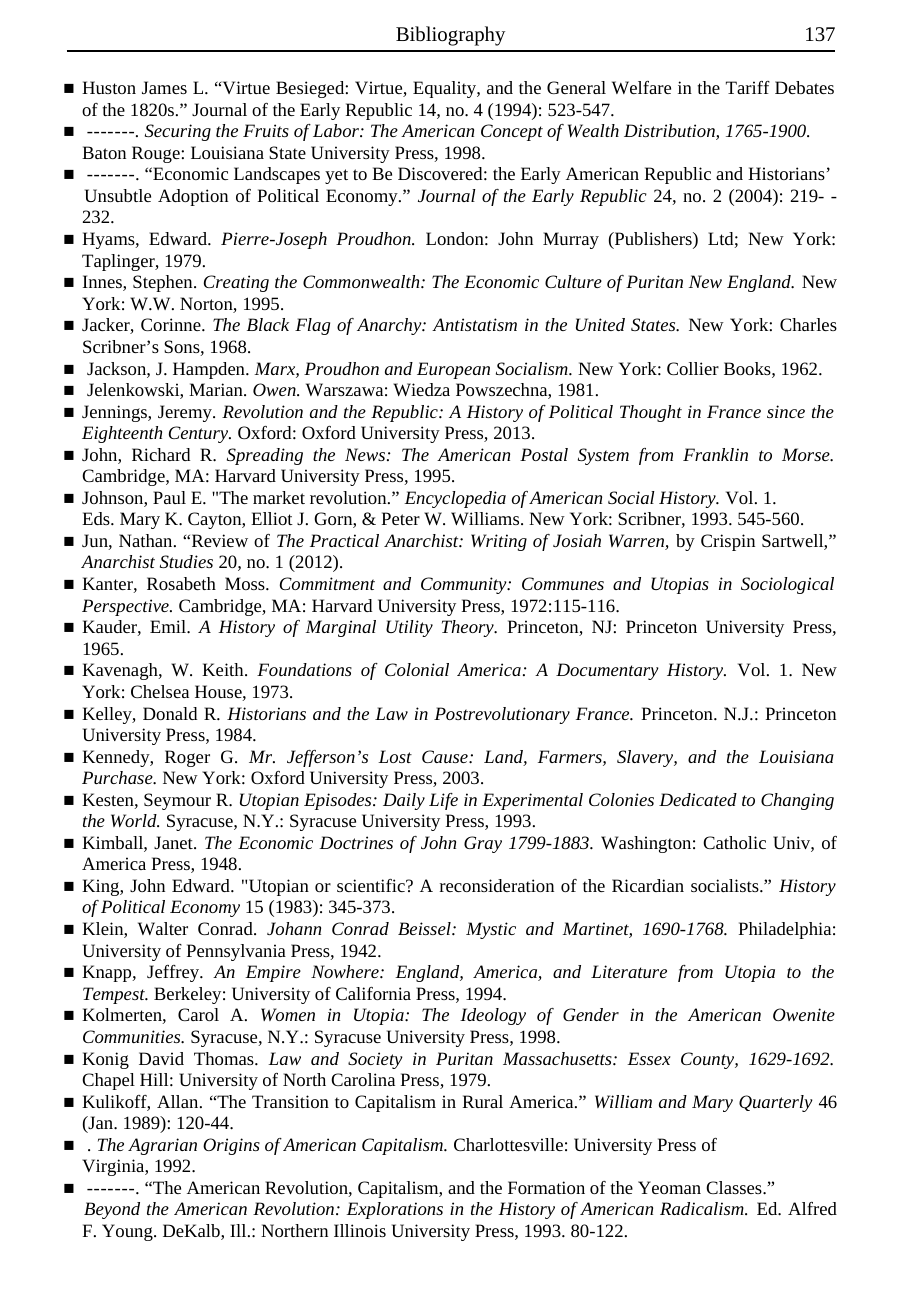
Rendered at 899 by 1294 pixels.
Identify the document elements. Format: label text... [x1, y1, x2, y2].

text Virginia, 1992. [63, 1155, 837, 1177]
list Kelley, Donald R. Historians and the Law in Postrevolutionary France. Princeton. N.J.: Princeton University Press, 1984. [63, 702, 837, 746]
text Baton Rouge: Louisiana State University Press, 1998. [63, 142, 837, 163]
list Jelenkowski, Marian. Owen. Warszawa: Wiedza Powszechna, 1981. [63, 379, 837, 401]
list Hyams, Edward. Pierre-Joseph Proudhon. London: John Murray (Publishers) Ltd; New York: Taplinger, 1979. [63, 228, 837, 271]
list King, John Edward. "Utopian or scientific? A reconsideration of the Ricardian socialists.” History of Political Economy 15 (1983): 345-373. [63, 875, 837, 918]
list Jackson, J. Hampden. Marx, Proudhon and European Socialism. New York: Collier Books, 1962. [63, 357, 837, 379]
text Bibliography [396, 22, 507, 46]
list Kulikoff, Allan. “The Transition to Capitalism in Rural America.” William and Mary Quarterly 46 (Jan. 1989): 120-44. [63, 1091, 837, 1134]
list Kauder, Emil. A History of Marginal Utility Theory. Princeton, NJ: Princeton University Press, 1965. [63, 616, 837, 659]
text Beyond the American Revolution: Explorations in the History of American Radicalism. Ed. Alfred F. Young. DeKalb, Ill.: Northern Illinois University Press, 1993. 80-122. [82, 1198, 837, 1241]
list . Securing the Fruits of Labor: The American Concept of Wealth Distribution, 1765-1900. [63, 120, 837, 142]
text Eds. Mary K. Cayton, Elliot J. Gorn, & Peter W. Williams. New York: Scribner, 1993. 545-560. [63, 508, 837, 530]
list . “Economic Landscapes yet to Be Discovered: the Early American Republic and Historians’ [63, 163, 837, 185]
list . “The American Revolution, Capitalism, and the Formation of the Yeoman Classes.” [63, 1177, 837, 1198]
list Konig David Thomas. Law and Society in Puritan Massachusetts: Essex County, 1629-1692. Chapel Hill: University of North Carolina Press, 1979. [63, 1047, 837, 1091]
list Knapp, Jeffrey. An Empire Nowhere: England, America, and Literature from Utopia to the Tempest. Berkeley: University of California Press, 1994. [63, 961, 837, 1004]
list Kavenagh, W. Keith. Foundations of Colonial America: A Documentary History. Vol. 1. New York: Chelsea House, 1973. [63, 659, 837, 702]
list John, Richard R. Spreading the News: The American Postal System from Franklin to Morse. Cambridge, MA: Harvard University Press, 1995. [63, 444, 837, 487]
list Klein, Walter Conrad. Johann Conrad Beissel: Mystic and Martinet, 1690-1768. Philadelphia: University of Pennsylvania Press, 1942. [63, 918, 837, 961]
list Kanter, Rosabeth Moss. Commitment and Community: Communes and Utopias in Sociological Perspective. Cambridge, MA: Harvard University Press, 1972:115-116. [63, 573, 837, 616]
text 137 [804, 22, 837, 46]
list Innes, Stephen. Creating the Commonwealth: The Economic Culture of Puritan New England. New York: W.W. Norton, 1995. [63, 271, 837, 314]
list Kimball, Janet. The Economic Doctrines of John Gray 1799-1883. Washington: Catholic Univ, of America Press, 1948. [63, 832, 837, 875]
list Jun, Nathan. “Review of The Practical Anarchist: Writing of Josiah Warren, by Crispin Sartwell,” Anarchist Studies 20, no. 1 (2012). [63, 530, 837, 573]
list Huston James L. “Virtue Besieged: Virtue, Equality, and the General Welfare in the Tariff Debates of the 1820s.” Journal of the Early Republic 14, no. 4 (1994): 523-547. [63, 77, 837, 120]
text Unsubtle Adoption of Political Economy.” Journal of the Early Republic 24, no. 2 (2004): 219- -232. [82, 185, 837, 228]
list Jennings, Jeremy. Revolution and the Republic: A History of Political Thought in France since the Eighteenth Century. Oxford: Oxford University Press, 2013. [63, 401, 837, 444]
list Kennedy, Roger G. Mr. Jefferson’s Lost Cause: Land, Farmers, Slavery, and the Louisiana Purchase. New York: Oxford University Press, 2003. [63, 746, 837, 789]
list Johnson, Paul E. "The market revolution.” Encyclopedia of American Social History. Vol. 1. [63, 487, 837, 508]
list Kesten, Seymour R. Utopian Episodes: Daily Life in Experimental Colonies Dedicated to Changing the World. Syracuse, N.Y.: Syracuse University Press, 1993. [63, 789, 837, 832]
list Kolmerten, Carol A. Women in Utopia: The Ideology of Gender in the American Owenite Communities. Syracuse, N.Y.: Syracuse University Press, 1998. [63, 1004, 837, 1047]
list . The Agrarian Origins of American Capitalism. Charlottesville: University Press of [63, 1134, 837, 1155]
list Jacker, Corinne. The Black Flag of Anarchy: Antistatism in the United States. New York: Charles Scribner’s Sons, 1968. [63, 314, 837, 357]
